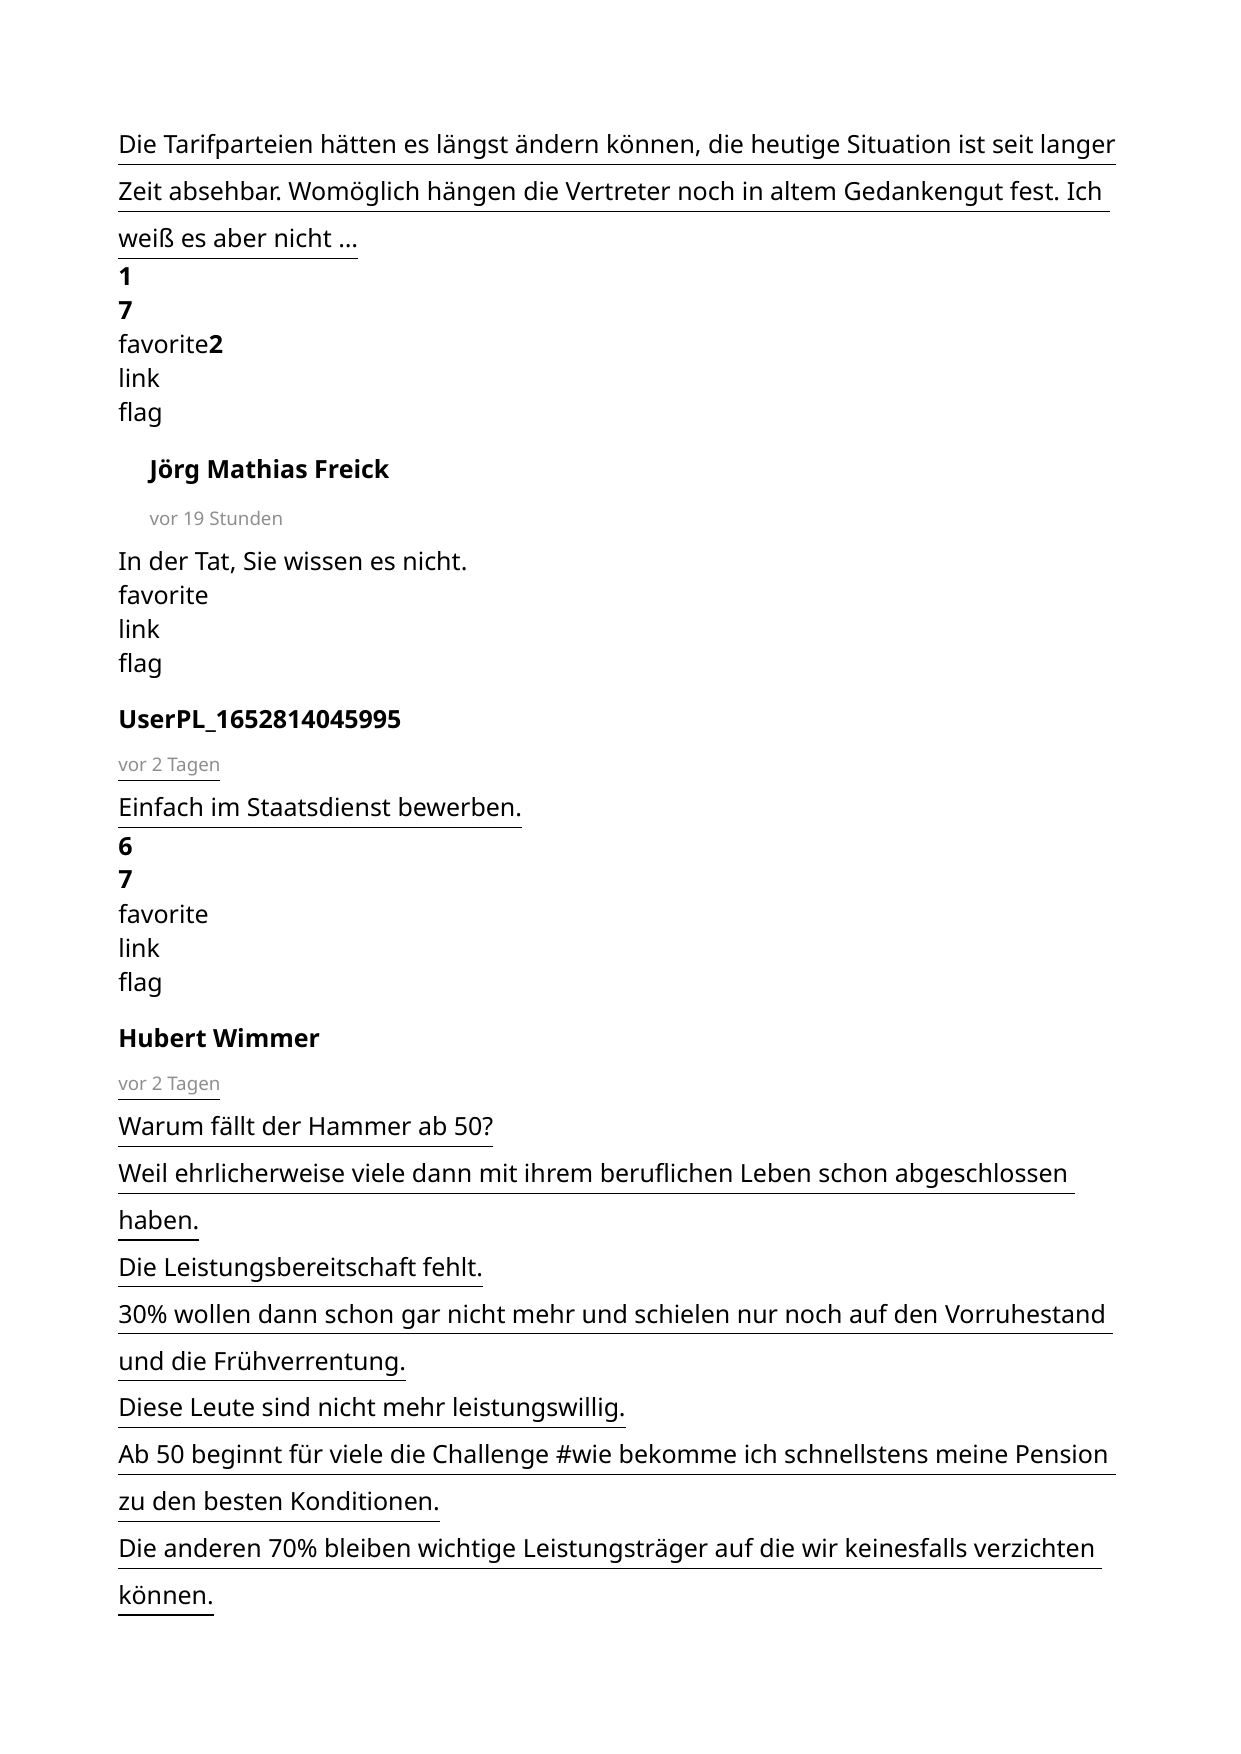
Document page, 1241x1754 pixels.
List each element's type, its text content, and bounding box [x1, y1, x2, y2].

text 7 [118, 293, 1122, 327]
text 1 [118, 259, 1122, 293]
text Die Tarifparteien hätten es längst ändern können, die heutige Situation ist seit langer Zeit absehbar. Womöglich hängen die Vertreter noch in altem Gedankengut fest. Ich weiß es aber nicht … [118, 118, 1122, 259]
text 7 [118, 862, 1122, 896]
text favorite2 [118, 327, 1122, 361]
text vor 2 Tagen [118, 1070, 1122, 1100]
text vor 2 Tagen [118, 752, 1122, 781]
text favorite [118, 577, 1122, 612]
text flag [118, 964, 1122, 998]
text flag [118, 646, 1122, 680]
text Warum fällt der Hammer ab 50? Weil ehrlicherweise viele dann mit ihrem beruflichen Leben schon abgeschlossen haben. Die Leistungsbereitschaft fehlt. 30% wollen dann schon gar nicht mehr und schielen nur noch auf den Vorruhestand und die Frühverrentung. Diese Leute sind nicht mehr leistungswillig. Ab 50 beginnt für viele die Challenge #wie bekomme ich schnellstens meine Pension zu den besten Konditionen. Die anderen 70% bleiben wichtige Leistungsträger auf die wir keinesfalls verzichten können. [118, 1100, 1122, 1616]
text vor 19 Stunden [149, 501, 1122, 531]
text favorite [118, 896, 1122, 930]
text Hubert Wimmer [118, 1014, 1114, 1055]
text Einfach im Staatsdienst bewerben. [118, 781, 1122, 828]
text flag [118, 395, 1122, 429]
text 6 [118, 828, 1122, 862]
text UserPL_1652814045995 [118, 695, 1114, 736]
text link [118, 612, 1122, 646]
text link [118, 930, 1122, 964]
text link [118, 361, 1122, 395]
text In der Tat, Sie wissen es nicht. [118, 531, 1122, 577]
text Jörg Mathias Freick [149, 445, 1114, 485]
